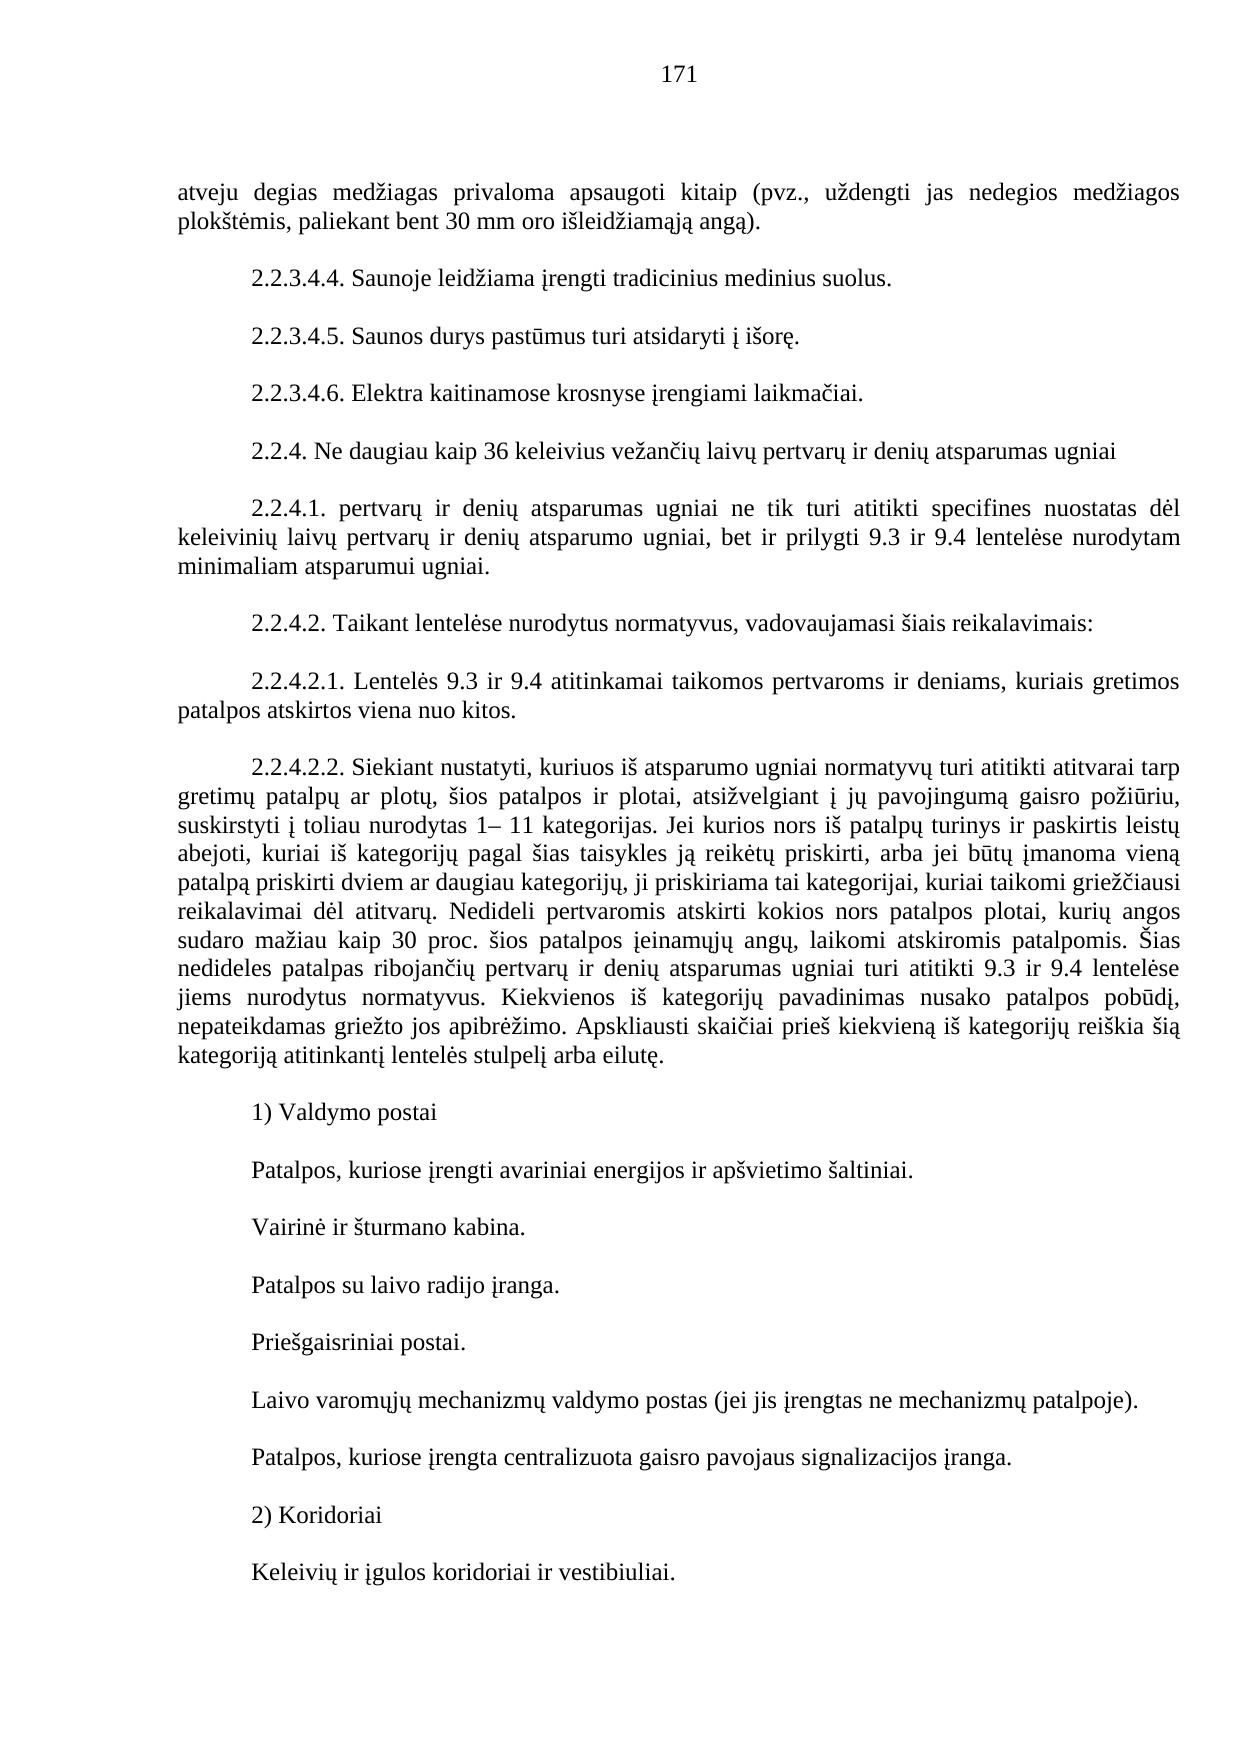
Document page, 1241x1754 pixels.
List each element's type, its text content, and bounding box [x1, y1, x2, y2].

text 2.2.4.2.2. Siekiant nustatyti, kuriuos iš atsparumo ugniai normatyvų turi atitikti atitvarai tarp gretimų patalpų ar plotų, šios patalpos ir plotai, atsižvelgiant į jų pavojingumą gaisro požiūriu, suskirstyti į toliau nurodytas 1– 11 kategorijas. Jei kurios nors iš patalpų turinys ir paskirtis leistų abejoti, kuriai iš kategorijų pagal šias taisykles ją reikėtų priskirti, arba jei būtų įmanoma vieną patalpą priskirti dviem ar daugiau kategorijų, ji priskiriama tai kategorijai, kuriai taikomi griežčiausi reikalavimai dėl atitvarų. Nedideli pertvaromis atskirti kokios nors patalpos plotai, kurių angos sudaro mažiau kaip 30 proc. šios patalpos įeinamųjų angų, laikomi atskiromis patalpomis. Šias nedideles patalpas ribojančių pertvarų ir denių atsparumas ugniai turi atitikti 9.3 ir 9.4 lentelėse jiems nurodytus normatyvus. Kiekvienos iš kategorijų pavadinimas nusako patalpos pobūdį, nepateikdamas griežto jos apibrėžimo. Apskliausti skaičiai prieš kiekvieną iš kategorijų reiškia šią kategoriją atitinkantį lentelės stulpelį arba eilutę. [177, 752, 1181, 1068]
text Vairinė ir šturmano kabina. [177, 1212, 1181, 1241]
text atveju degias medžiagas privaloma apsaugoti kitaip (pvz., uždengti jas nedegios medžiagos plokštėmis, paliekant bent 30 mm oro išleidžiamąją angą). [177, 177, 1181, 235]
text Patalpos, kuriose įrengti avariniai energijos ir apšvietimo šaltiniai. [177, 1155, 1181, 1183]
text 2.2.4.2. Taikant lentelėse nurodytus normatyvus, vadovaujamasi šiais reikalavimais: [177, 608, 1181, 637]
text 2.2.3.4.5. Saunos durys pastūmus turi atsidaryti į išorę. [177, 321, 1181, 350]
text 1) Valdymo postai [177, 1097, 1181, 1126]
text Keleivių ir įgulos koridoriai ir vestibiuliai. [177, 1557, 1181, 1586]
text 2.2.3.4.6. Elektra kaitinamose krosnyse įrengiami laikmačiai. [177, 378, 1181, 407]
text 2) Koridoriai [177, 1500, 1181, 1528]
text 2.2.3.4.4. Saunoje leidžiama įrengti tradicinius medinius suolus. [177, 263, 1181, 292]
text Patalpos su laivo radijo įranga. [177, 1270, 1181, 1298]
text 2.2.4. Ne daugiau kaip 36 keleivius vežančių laivų pertvarų ir denių atsparumas ugniai [177, 436, 1181, 465]
text Priešgaisriniai postai. [177, 1327, 1181, 1356]
text Laivo varomųjų mechanizmų valdymo postas (jei jis įrengtas ne mechanizmų patalpoje). [177, 1385, 1181, 1413]
text 2.2.4.2.1. Lentelės 9.3 ir 9.4 atitinkamai taikomos pertvaroms ir deniams, kuriais gretimos patalpos atskirtos viena nuo kitos. [177, 666, 1181, 723]
text Patalpos, kuriose įrengta centralizuota gaisro pavojaus signalizacijos įranga. [177, 1442, 1181, 1471]
text 2.2.4.1. pertvarų ir denių atsparumas ugniai ne tik turi atitikti specifines nuostatas dėl keleivinių laivų pertvarų ir denių atsparumo ugniai, bet ir prilygti 9.3 ir 9.4 lentelėse nurodytam minimaliam atsparumui ugniai. [177, 493, 1181, 580]
